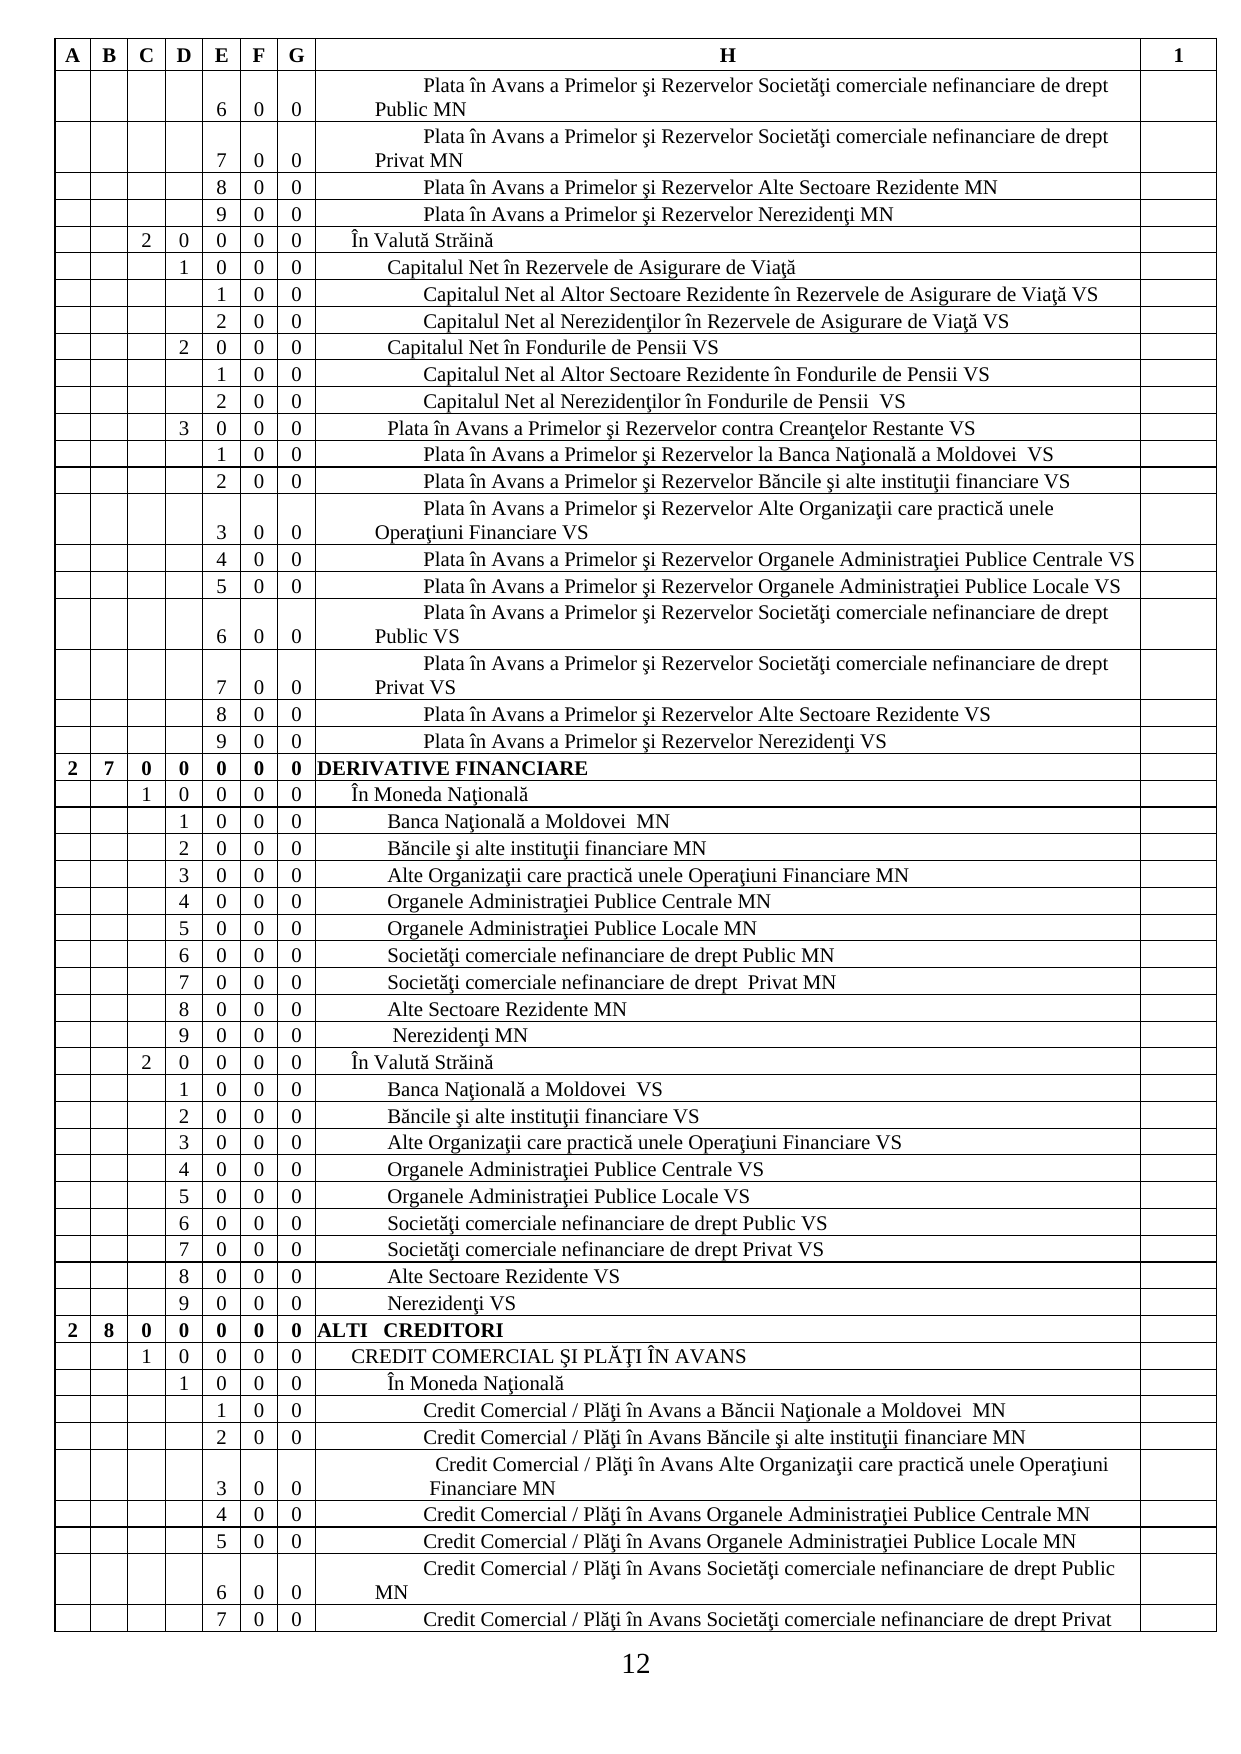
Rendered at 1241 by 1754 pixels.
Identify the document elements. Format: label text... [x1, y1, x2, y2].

table_cell 0 [278, 572, 315, 598]
table_cell 7 [203, 1605, 240, 1631]
table_cell [91, 414, 127, 440]
table_cell [91, 1343, 127, 1368]
table_cell [166, 545, 202, 571]
table_cell 0 [278, 1075, 315, 1101]
table_cell [128, 1129, 165, 1154]
table_cell Alte Sectoare Rezidente VS [316, 1263, 1140, 1288]
table_cell [128, 915, 165, 940]
table_cell [128, 173, 165, 199]
table_cell [128, 727, 165, 753]
table_cell 0 [241, 545, 277, 571]
table_cell 0 [241, 1182, 277, 1208]
table_cell [91, 1396, 127, 1422]
table_cell Capitalul Net în Fondurile de Pensii VS [316, 334, 1140, 359]
table_cell Societăţi comerciale nefinanciare de drept Public MN [316, 941, 1140, 967]
table_cell [91, 1129, 127, 1154]
table_cell 0 [278, 599, 315, 648]
table_header E [203, 39, 240, 70]
table_cell 7 [203, 650, 240, 699]
table_cell [128, 808, 165, 833]
table_cell 4 [166, 1155, 202, 1181]
table_cell 0 [278, 1022, 315, 1047]
table_cell 0 [241, 253, 277, 279]
table_cell 0 [166, 754, 202, 779]
table_cell Organele Administraţiei Publice Centrale VS [316, 1155, 1140, 1181]
table_cell 0 [241, 1048, 277, 1074]
table_cell 0 [241, 334, 277, 359]
table_cell [56, 173, 90, 199]
table_cell [56, 888, 90, 913]
table_cell 0 [203, 915, 240, 940]
table_cell 0 [241, 754, 277, 779]
table_cell 0 [241, 572, 277, 598]
table_cell 0 [241, 1209, 277, 1235]
table_cell 0 [128, 754, 165, 779]
table_cell [128, 572, 165, 598]
table_cell În Moneda Naţională [316, 1370, 1140, 1395]
table_cell [91, 200, 127, 226]
table_cell [91, 1423, 127, 1449]
table_cell Credit Comercial / Plăţi în Avans Societăţi comerciale nefinanciare de drept Public MN [316, 1554, 1140, 1604]
table_cell 0 [241, 915, 277, 940]
table_cell 0 [203, 1343, 240, 1368]
table_cell [91, 494, 127, 544]
table_cell [128, 1450, 165, 1500]
table_cell [56, 1102, 90, 1128]
table_cell 1 [166, 1075, 202, 1101]
table_cell 0 [241, 1075, 277, 1101]
table_cell [91, 808, 127, 833]
table_cell 0 [278, 387, 315, 413]
table_cell [128, 360, 165, 386]
table_cell 0 [278, 915, 315, 940]
table_cell [128, 1102, 165, 1128]
table_cell [128, 941, 165, 967]
table_cell [1141, 200, 1216, 226]
table_cell 0 [241, 1450, 277, 1500]
table_cell [128, 700, 165, 726]
table_cell [128, 1209, 165, 1235]
table_header B [91, 39, 127, 70]
table_cell [56, 71, 90, 121]
table_cell 9 [203, 727, 240, 753]
table_cell 0 [241, 861, 277, 887]
table_cell 0 [278, 280, 315, 306]
table_cell [128, 307, 165, 333]
table_cell [56, 1075, 90, 1101]
table_cell [56, 1236, 90, 1261]
table_cell 0 [241, 1289, 277, 1315]
table_cell [56, 599, 90, 648]
table_cell [1141, 253, 1216, 279]
table_cell [91, 122, 127, 172]
table_cell [91, 253, 127, 279]
table_cell 0 [241, 441, 277, 466]
table_cell [56, 468, 90, 493]
table_cell [91, 173, 127, 199]
table_cell 2 [56, 754, 90, 779]
table_cell Băncile şi alte instituţii financiare MN [316, 834, 1140, 860]
table_cell 0 [241, 700, 277, 726]
table_cell [91, 1102, 127, 1128]
table_cell [56, 1396, 90, 1422]
table_cell 0 [241, 200, 277, 226]
table_cell [1141, 387, 1216, 413]
table_cell 4 [203, 1501, 240, 1526]
table_cell 2 [128, 227, 165, 252]
table_cell [56, 494, 90, 544]
table_cell [1141, 727, 1216, 753]
table_cell [166, 122, 202, 172]
table_cell 6 [166, 1209, 202, 1235]
table_cell 0 [278, 227, 315, 252]
table_cell 0 [203, 1236, 240, 1261]
table_cell 0 [278, 941, 315, 967]
table_cell 0 [278, 1605, 315, 1631]
table_cell Plata în Avans a Primelor şi Rezervelor Societăţi comerciale nefinanciare de drept Privat VS [316, 650, 1140, 699]
table_cell 0 [241, 834, 277, 860]
table_cell [91, 468, 127, 493]
table_cell [91, 888, 127, 913]
table_cell Alte Sectoare Rezidente MN [316, 995, 1140, 1021]
table_cell 0 [241, 468, 277, 493]
table_cell 2 [128, 1048, 165, 1074]
table_cell [91, 1370, 127, 1395]
table_cell 8 [203, 173, 240, 199]
table_cell [1141, 441, 1216, 466]
table_cell [166, 360, 202, 386]
table_cell [128, 1155, 165, 1181]
table_cell [56, 1605, 90, 1631]
table_cell 0 [203, 941, 240, 967]
table_cell 0 [278, 781, 315, 806]
table_cell [91, 915, 127, 940]
table_cell 0 [203, 1129, 240, 1154]
table_cell 0 [241, 1370, 277, 1395]
table_cell [128, 1370, 165, 1395]
table_cell [1141, 915, 1216, 940]
table_cell 0 [241, 941, 277, 967]
table_cell [91, 227, 127, 252]
table_cell [166, 71, 202, 121]
table_cell 0 [278, 307, 315, 333]
table_cell 0 [278, 1316, 315, 1342]
table_cell [1141, 545, 1216, 571]
table_cell [1141, 1605, 1216, 1631]
table_cell [91, 1528, 127, 1553]
table_cell Credit Comercial / Plăţi în Avans Băncile şi alte instituţii financiare MN [316, 1423, 1140, 1449]
table_cell 0 [128, 1316, 165, 1342]
table_cell Credit Comercial / Plăţi în Avans Alte Organizaţii care practică unele Operaţiuni Financiare MN [316, 1450, 1140, 1500]
table_cell [56, 1450, 90, 1500]
table_cell [1141, 1554, 1216, 1604]
table_cell 0 [203, 1370, 240, 1395]
table_cell [128, 494, 165, 544]
table_cell 0 [203, 861, 240, 887]
table_cell 0 [203, 1075, 240, 1101]
table_cell 6 [203, 1554, 240, 1604]
table_cell Plata în Avans a Primelor şi Rezervelor la Banca Naţională a Moldovei VS [316, 441, 1140, 466]
table_cell [128, 441, 165, 466]
table_cell 3 [166, 861, 202, 887]
table_cell 0 [241, 1236, 277, 1261]
table_cell Credit Comercial / Plăţi în Avans a Băncii Naţionale a Moldovei MN [316, 1396, 1140, 1422]
table_cell 8 [166, 995, 202, 1021]
table_cell 0 [241, 1316, 277, 1342]
table_cell 0 [203, 1102, 240, 1128]
table_cell 2 [166, 1102, 202, 1128]
table_cell [166, 572, 202, 598]
table_cell [128, 122, 165, 172]
table_cell 0 [241, 781, 277, 806]
table_cell 0 [278, 1450, 315, 1500]
table_cell Băncile şi alte instituţii financiare VS [316, 1102, 1140, 1128]
table_cell 0 [203, 754, 240, 779]
table_cell Plata în Avans a Primelor şi Rezervelor Nerezidenţi VS [316, 727, 1140, 753]
table_cell 0 [203, 995, 240, 1021]
table_cell 0 [166, 1048, 202, 1074]
table_cell [91, 1450, 127, 1500]
table_cell Plata în Avans a Primelor şi Rezervelor Organele Administraţiei Publice Locale VS [316, 572, 1140, 598]
table_cell 0 [203, 1263, 240, 1288]
table_header 1 [1141, 39, 1216, 70]
table_cell [1141, 781, 1216, 806]
table_cell Plata în Avans a Primelor şi Rezervelor Organele Administraţiei Publice Centrale VS [316, 545, 1140, 571]
table_cell Credit Comercial / Plăţi în Avans Organele Administraţiei Publice Locale MN [316, 1528, 1140, 1553]
table_cell 1 [128, 781, 165, 806]
table_cell [166, 494, 202, 544]
table_cell 0 [278, 414, 315, 440]
table_cell 0 [241, 414, 277, 440]
table_cell [56, 1343, 90, 1368]
table_cell 0 [278, 1182, 315, 1208]
table_cell [1141, 227, 1216, 252]
table_cell [128, 861, 165, 887]
table_cell [56, 1501, 90, 1526]
table_cell [128, 599, 165, 648]
table_cell 0 [241, 280, 277, 306]
table_cell Capitalul Net al Altor Sectoare Rezidente în Rezervele de Asigurare de Viaţă VS [316, 280, 1140, 306]
table_cell [56, 200, 90, 226]
table_cell 0 [241, 387, 277, 413]
table_cell [1141, 1022, 1216, 1047]
table_cell [56, 334, 90, 359]
table_cell [56, 1289, 90, 1315]
table_cell 0 [278, 1236, 315, 1261]
table_cell 2 [203, 1423, 240, 1449]
table_cell [56, 360, 90, 386]
table_cell [166, 1501, 202, 1526]
table_cell [1141, 1182, 1216, 1208]
table_cell [91, 1075, 127, 1101]
table_cell [91, 1501, 127, 1526]
table_cell [1141, 1102, 1216, 1128]
table_cell [166, 173, 202, 199]
table_cell Alte Organizaţii care practică unele Operaţiuni Financiare MN [316, 861, 1140, 887]
table_cell [1141, 1396, 1216, 1422]
table_cell 0 [278, 468, 315, 493]
table_cell [166, 1450, 202, 1500]
table_cell 0 [278, 173, 315, 199]
table_cell [91, 781, 127, 806]
table_cell Banca Naţională a Moldovei VS [316, 1075, 1140, 1101]
table_cell 0 [203, 227, 240, 252]
table_cell [166, 727, 202, 753]
table_cell 0 [241, 494, 277, 544]
table_cell 0 [241, 1501, 277, 1526]
table_cell 0 [278, 727, 315, 753]
table_cell 0 [241, 888, 277, 913]
table_cell 0 [241, 1155, 277, 1181]
table_cell [1141, 968, 1216, 994]
table_header A [56, 39, 90, 70]
table_cell 0 [203, 1155, 240, 1181]
table_cell [91, 834, 127, 860]
table_cell [91, 650, 127, 699]
table_cell [1141, 700, 1216, 726]
table_cell [1141, 1263, 1216, 1288]
table_cell [91, 1605, 127, 1631]
table_cell [166, 1554, 202, 1604]
table_cell 7 [91, 754, 127, 779]
table_cell 0 [278, 71, 315, 121]
table_cell 2 [203, 387, 240, 413]
table_cell [91, 360, 127, 386]
table_header H [316, 39, 1140, 70]
table_cell 0 [203, 1182, 240, 1208]
table_cell Plata în Avans a Primelor şi Rezervelor contra Creanţelor Restante VS [316, 414, 1140, 440]
table_cell În Moneda Naţională [316, 781, 1140, 806]
table_cell ALTI CREDITORI [316, 1316, 1140, 1342]
table_cell 8 [203, 700, 240, 726]
table_cell [166, 700, 202, 726]
table_cell 9 [203, 200, 240, 226]
table_cell 0 [278, 968, 315, 994]
table_cell 0 [241, 1528, 277, 1553]
table_cell [91, 1209, 127, 1235]
table_cell 1 [203, 441, 240, 466]
table_cell [56, 1022, 90, 1047]
table_cell Nerezidenţi VS [316, 1289, 1140, 1315]
table_cell 0 [241, 1102, 277, 1128]
table_cell [1141, 280, 1216, 306]
table_cell [1141, 468, 1216, 493]
table_cell [56, 253, 90, 279]
table_cell [128, 1528, 165, 1553]
table_cell 0 [203, 1289, 240, 1315]
table_cell 1 [203, 360, 240, 386]
table_cell Capitalul Net al Nerezidenţilor în Rezervele de Asigurare de Viaţă VS [316, 307, 1140, 333]
table_cell [91, 700, 127, 726]
table_cell [1141, 1129, 1216, 1154]
table_cell 0 [278, 754, 315, 779]
table_cell 7 [166, 1236, 202, 1261]
table_cell [1141, 995, 1216, 1021]
table_cell [91, 441, 127, 466]
table_cell 0 [166, 227, 202, 252]
table_cell [56, 1263, 90, 1288]
table_cell 2 [166, 334, 202, 359]
table_cell [1141, 1236, 1216, 1261]
table_cell Organele Administraţiei Publice Locale MN [316, 915, 1140, 940]
table_header C [128, 39, 165, 70]
table_cell Societăţi comerciale nefinanciare de drept Privat VS [316, 1236, 1140, 1261]
table_cell 0 [203, 968, 240, 994]
table_cell 0 [278, 360, 315, 386]
table_cell 0 [278, 441, 315, 466]
table_cell [1141, 1343, 1216, 1368]
table_cell [1141, 1289, 1216, 1315]
table_cell [166, 387, 202, 413]
table_cell 2 [203, 307, 240, 333]
table_header D [166, 39, 202, 70]
table_cell 2 [203, 468, 240, 493]
table_cell [128, 1554, 165, 1604]
table_cell 0 [203, 834, 240, 860]
table_cell [1141, 834, 1216, 860]
table_cell În Valută Străină [316, 227, 1140, 252]
table_cell 0 [241, 227, 277, 252]
table_cell 1 [128, 1343, 165, 1368]
table_cell 0 [278, 650, 315, 699]
table_cell [91, 572, 127, 598]
table_cell [1141, 334, 1216, 359]
table_cell [128, 1263, 165, 1288]
table_cell [1141, 808, 1216, 833]
table_cell [91, 71, 127, 121]
table_cell 0 [278, 1048, 315, 1074]
table_cell [1141, 1501, 1216, 1526]
table_cell [128, 387, 165, 413]
table_cell [128, 1182, 165, 1208]
table_cell [91, 1236, 127, 1261]
table_cell [56, 941, 90, 967]
table_cell [166, 599, 202, 648]
table_cell 0 [166, 781, 202, 806]
table_cell [56, 307, 90, 333]
table_cell Plata în Avans a Primelor şi Rezervelor Alte Organizaţii care practică unele Operaţiuni Financiare VS [316, 494, 1140, 544]
table_cell 0 [203, 1209, 240, 1235]
table_cell 0 [203, 1048, 240, 1074]
table_cell [1141, 650, 1216, 699]
table_cell 0 [278, 1554, 315, 1604]
table_cell [91, 1289, 127, 1315]
table_cell [56, 700, 90, 726]
table_cell [56, 227, 90, 252]
table_cell 0 [203, 334, 240, 359]
table_cell [91, 280, 127, 306]
table_cell [1141, 861, 1216, 887]
table_cell [91, 861, 127, 887]
table_cell [91, 545, 127, 571]
table_cell [128, 414, 165, 440]
table_cell 0 [241, 1022, 277, 1047]
table_cell 3 [166, 414, 202, 440]
table_cell 8 [91, 1316, 127, 1342]
table_cell 0 [278, 700, 315, 726]
table_cell [1141, 1155, 1216, 1181]
table_cell 0 [203, 414, 240, 440]
table_cell 0 [203, 888, 240, 913]
table_cell [128, 888, 165, 913]
table_cell [128, 995, 165, 1021]
table_cell 0 [241, 968, 277, 994]
table_cell [56, 1554, 90, 1604]
table_cell Organele Administraţiei Publice Locale VS [316, 1182, 1140, 1208]
table_cell 0 [278, 200, 315, 226]
table_cell 0 [241, 1396, 277, 1422]
table_cell 0 [241, 808, 277, 833]
table_cell Capitalul Net în Rezervele de Asigurare de Viaţă [316, 253, 1140, 279]
table_cell [56, 122, 90, 172]
table_cell [1141, 754, 1216, 779]
table_cell [1141, 122, 1216, 172]
table_cell CREDIT COMERCIAL ŞI PLĂŢI ÎN AVANS [316, 1343, 1140, 1368]
table_cell [56, 1423, 90, 1449]
table_cell [166, 441, 202, 466]
table_cell [56, 1048, 90, 1074]
table_cell [1141, 494, 1216, 544]
table_cell [166, 1396, 202, 1422]
table_cell 0 [278, 1370, 315, 1395]
table_cell [91, 387, 127, 413]
table_cell 0 [203, 1022, 240, 1047]
table_cell [128, 650, 165, 699]
table_cell [128, 71, 165, 121]
table_cell [166, 468, 202, 493]
table_cell [128, 545, 165, 571]
table_cell 0 [241, 995, 277, 1021]
table_cell [56, 1182, 90, 1208]
table_cell 5 [203, 1528, 240, 1553]
table_cell [56, 995, 90, 1021]
table_cell 5 [203, 572, 240, 598]
table_cell [56, 1129, 90, 1154]
table_cell [1141, 599, 1216, 648]
table_cell [166, 1423, 202, 1449]
table_cell 0 [278, 888, 315, 913]
table_cell [166, 307, 202, 333]
table_cell [56, 280, 90, 306]
table_cell [1141, 1528, 1216, 1553]
table_cell [128, 1022, 165, 1047]
table_cell [1141, 941, 1216, 967]
table_cell 0 [241, 360, 277, 386]
table_cell [91, 1554, 127, 1604]
table_cell 0 [278, 834, 315, 860]
table_cell [1141, 1209, 1216, 1235]
table_cell [1141, 572, 1216, 598]
table_cell [91, 1048, 127, 1074]
table_cell Organele Administraţiei Publice Centrale MN [316, 888, 1140, 913]
table_cell Plata în Avans a Primelor şi Rezervelor Nerezidenţi MN [316, 200, 1140, 226]
table_cell [56, 781, 90, 806]
table_cell [1141, 360, 1216, 386]
table_cell 1 [203, 280, 240, 306]
table_cell 0 [278, 1209, 315, 1235]
table_cell [1141, 307, 1216, 333]
table_cell 0 [278, 1289, 315, 1315]
table_cell [91, 599, 127, 648]
table_cell 1 [166, 253, 202, 279]
table_cell [91, 334, 127, 359]
table_cell 0 [241, 173, 277, 199]
table_cell 0 [278, 808, 315, 833]
table_cell [91, 1263, 127, 1288]
table_cell [166, 200, 202, 226]
table_cell [56, 808, 90, 833]
table_cell Capitalul Net al Nerezidenţilor în Fondurile de Pensii VS [316, 387, 1140, 413]
table_cell [128, 1605, 165, 1631]
table_cell [1141, 1423, 1216, 1449]
table_cell [91, 995, 127, 1021]
table_cell Banca Naţională a Moldovei MN [316, 808, 1140, 833]
table_cell 0 [278, 122, 315, 172]
table_cell Plata în Avans a Primelor şi Rezervelor Alte Sectoare Rezidente MN [316, 173, 1140, 199]
table_cell 6 [203, 599, 240, 648]
table_cell Plata în Avans a Primelor şi Rezervelor Societăţi comerciale nefinanciare de drept Public MN [316, 71, 1140, 121]
table_cell 0 [278, 253, 315, 279]
table_cell 0 [278, 1423, 315, 1449]
table_cell 0 [241, 650, 277, 699]
table_cell 0 [278, 1129, 315, 1154]
table_cell 0 [241, 1423, 277, 1449]
table_cell [166, 1528, 202, 1553]
table_cell 5 [166, 1182, 202, 1208]
table_cell [91, 727, 127, 753]
table_cell [166, 650, 202, 699]
table_cell Capitalul Net al Altor Sectoare Rezidente în Fondurile de Pensii VS [316, 360, 1140, 386]
table_cell Plata în Avans a Primelor şi Rezervelor Alte Sectoare Rezidente VS [316, 700, 1140, 726]
table_cell 1 [203, 1396, 240, 1422]
table_cell [91, 1182, 127, 1208]
table_cell 0 [241, 71, 277, 121]
table_cell 0 [278, 1396, 315, 1422]
table_cell 0 [241, 1343, 277, 1368]
table_cell [128, 334, 165, 359]
table_cell [91, 968, 127, 994]
table_cell 3 [203, 494, 240, 544]
table_cell [128, 253, 165, 279]
table_cell [1141, 173, 1216, 199]
table_cell [56, 968, 90, 994]
table_cell [1141, 1370, 1216, 1395]
table_cell [1141, 1048, 1216, 1074]
table_cell 6 [203, 71, 240, 121]
table_cell 0 [278, 494, 315, 544]
table_cell [56, 545, 90, 571]
table_cell [56, 861, 90, 887]
table_cell 0 [203, 253, 240, 279]
table_cell 7 [166, 968, 202, 994]
table_header F [241, 39, 277, 70]
table_cell [1141, 71, 1216, 121]
table_header G [278, 39, 315, 70]
table_cell [1141, 1075, 1216, 1101]
table_cell Societăţi comerciale nefinanciare de drept Privat MN [316, 968, 1140, 994]
table_cell [56, 414, 90, 440]
table_cell 2 [166, 834, 202, 860]
table_cell [56, 650, 90, 699]
table_cell [56, 387, 90, 413]
table_cell [56, 1155, 90, 1181]
table_cell [128, 200, 165, 226]
table_cell 7 [203, 122, 240, 172]
table_cell 0 [241, 1605, 277, 1631]
table_cell 0 [278, 1528, 315, 1553]
table_cell 0 [278, 545, 315, 571]
table_cell [128, 834, 165, 860]
table_cell 0 [278, 995, 315, 1021]
table_cell 0 [203, 781, 240, 806]
table_cell 9 [166, 1289, 202, 1315]
table_cell [56, 834, 90, 860]
table_cell 0 [203, 1316, 240, 1342]
table_cell 0 [278, 861, 315, 887]
table_cell 4 [166, 888, 202, 913]
table_cell [91, 1022, 127, 1047]
table_cell 0 [278, 1263, 315, 1288]
table_cell [91, 1155, 127, 1181]
table_cell 0 [241, 599, 277, 648]
table_cell 9 [166, 1022, 202, 1047]
table_cell 1 [166, 1370, 202, 1395]
table_cell Plata în Avans a Primelor şi Rezervelor Băncile şi alte instituţii financiare VS [316, 468, 1140, 493]
table_cell [56, 441, 90, 466]
table_cell [128, 1396, 165, 1422]
table_cell 0 [241, 1129, 277, 1154]
table_cell [56, 915, 90, 940]
table_cell [1141, 414, 1216, 440]
table_cell 0 [241, 122, 277, 172]
table_cell Plata în Avans a Primelor şi Rezervelor Societăţi comerciale nefinanciare de drept Privat MN [316, 122, 1140, 172]
table_cell [128, 468, 165, 493]
table_cell 5 [166, 915, 202, 940]
table_cell 0 [278, 1501, 315, 1526]
table_cell [128, 1423, 165, 1449]
table_cell [91, 307, 127, 333]
table_cell [128, 1289, 165, 1315]
table_cell 0 [166, 1316, 202, 1342]
table_cell [56, 1209, 90, 1235]
table_cell 0 [166, 1343, 202, 1368]
table_cell În Valută Străină [316, 1048, 1140, 1074]
table_cell 0 [278, 1102, 315, 1128]
table_cell [166, 1605, 202, 1631]
table_cell [1141, 1316, 1216, 1342]
table_cell 0 [241, 1263, 277, 1288]
table_cell [128, 1501, 165, 1526]
table_cell [56, 1370, 90, 1395]
table_cell [1141, 1450, 1216, 1500]
table_cell Credit Comercial / Plăţi în Avans Organele Administraţiei Publice Centrale MN [316, 1501, 1140, 1526]
table_cell 0 [278, 1343, 315, 1368]
table_cell 3 [166, 1129, 202, 1154]
table_cell [56, 727, 90, 753]
table_cell [166, 280, 202, 306]
table_cell 0 [203, 808, 240, 833]
table_cell 8 [166, 1263, 202, 1288]
table_cell [91, 941, 127, 967]
table_cell 1 [166, 808, 202, 833]
table_cell Plata în Avans a Primelor şi Rezervelor Societăţi comerciale nefinanciare de drept Public VS [316, 599, 1140, 648]
table_cell [128, 968, 165, 994]
table_cell DERIVATIVE FINANCIARE [316, 754, 1140, 779]
table_cell 0 [241, 1554, 277, 1604]
table_cell 0 [241, 727, 277, 753]
table_cell 6 [166, 941, 202, 967]
table_cell 0 [241, 307, 277, 333]
table_cell Societăţi comerciale nefinanciare de drept Public VS [316, 1209, 1140, 1235]
table_cell Alte Organizaţii care practică unele Operaţiuni Financiare VS [316, 1129, 1140, 1154]
table_cell 0 [278, 334, 315, 359]
table_cell [128, 1075, 165, 1101]
table_cell [128, 280, 165, 306]
table_cell [128, 1236, 165, 1261]
table_cell 0 [278, 1155, 315, 1181]
table_cell Nerezidenţi MN [316, 1022, 1140, 1047]
table_cell [56, 572, 90, 598]
table_cell Credit Comercial / Plăţi în Avans Societăţi comerciale nefinanciare de drept Privat [316, 1605, 1140, 1631]
table_cell 3 [203, 1450, 240, 1500]
table_cell [56, 1528, 90, 1553]
table_cell [1141, 888, 1216, 913]
table_cell 4 [203, 545, 240, 571]
table_cell 2 [56, 1316, 90, 1342]
